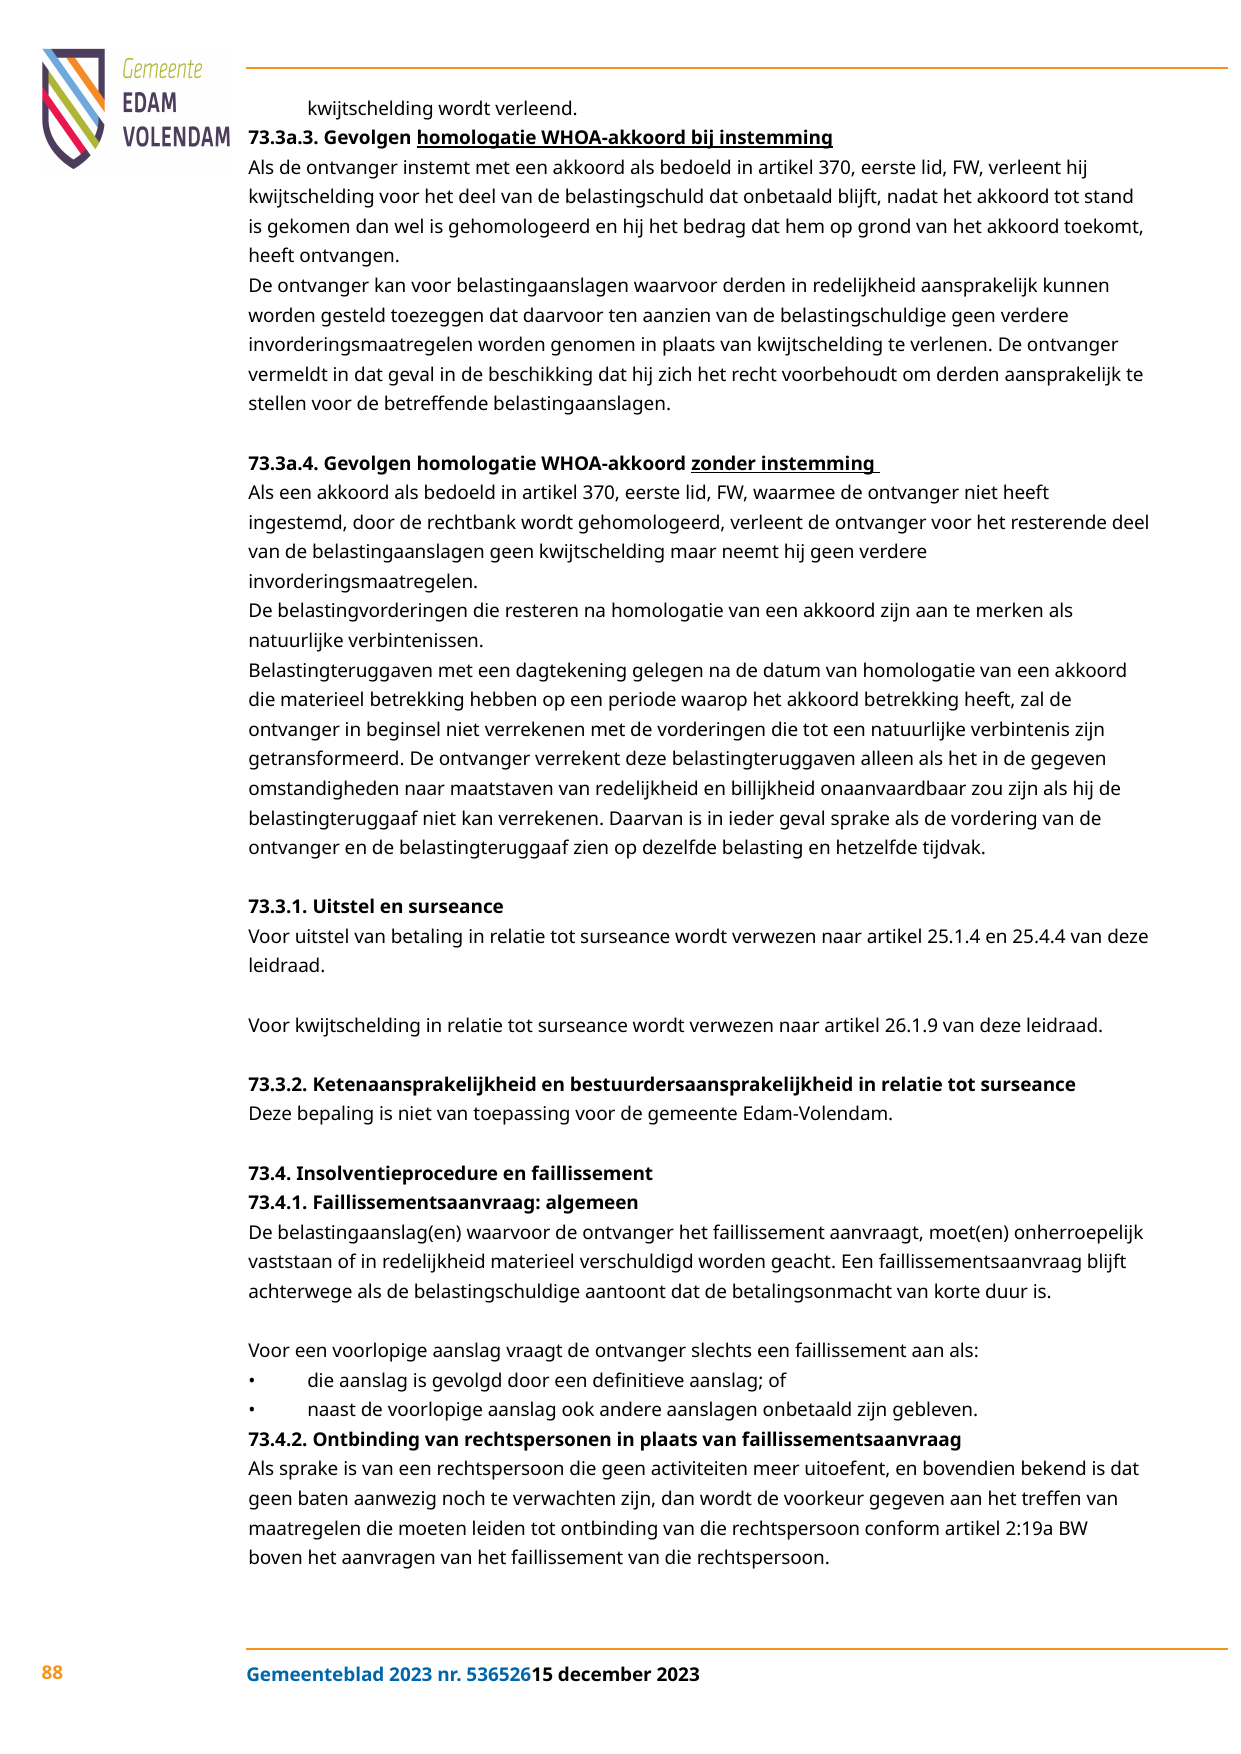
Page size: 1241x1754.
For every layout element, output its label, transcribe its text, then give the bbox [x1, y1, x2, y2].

text Voor uitstel van betaling in relatie tot surseance wordt verwezen naar artikel 25.1.4 en 25.4.4 van deze leidraad. [248, 923, 1152, 978]
text Als de ontvanger instemt met een akkoord als bedoeld in artikel 370, eerste lid, FW, verleent hij kwijtschelding voor het deel van de belastingschuld dat onbetaald blijft, nadat het akkoord tot stand is gekomen dan wel is gehomologeerd en hij het bedrag dat hem op grond van het akkoord toekomt, heeft ontvangen. [248, 154, 1152, 268]
text 73.4.2. Ontbinding van rechtspersonen in plaats van faillissementsaanvraag [248, 1426, 1152, 1452]
list kwijtschelding wordt verleend. [248, 95, 1152, 121]
text boven het aanvragen van het faillissement van die rechtspersoon. [248, 1544, 1152, 1570]
list die aanslag is gevolgd door een definitieve aanslag; of [248, 1367, 1152, 1393]
text Deze bepaling is niet van toepassing voor de gemeente Edam-Volendam. [248, 1101, 1152, 1126]
text 73.3a.3. Gevolgen homologatie WHOA-akkoord bij instemming [248, 124, 1152, 150]
text 73.3.1. Uitstel en surseance [248, 893, 1152, 919]
text 73.3a.4. Gevolgen homologatie WHOA-akkoord zonder instemming [248, 450, 1152, 476]
text 73.4.1. Faillissementsaanvraag: algemeen [248, 1189, 1152, 1215]
text worden gesteld toezeggen dat daarvoor ten aanzien van de belastingschuldige geen verdere invorderingsmaatregelen worden genomen in plaats van kwijtschelding te verlenen. De ontvanger vermeldt in dat geval in de beschikking dat hij zich het recht voorbehoudt om derden aansprakelijk te stellen voor de betreffende belastingaanslagen. [248, 302, 1152, 416]
picture [41, 47, 231, 172]
list naast de voorlopige aanslag ook andere aanslagen onbetaald zijn gebleven. [248, 1396, 1152, 1422]
text Als een akkoord als bedoeld in artikel 370, eerste lid, FW, waarmee de ontvanger niet heeft ingestemd, door de rechtbank wordt gehomologeerd, verleent de ontvanger voor het resterende deel van de belastingaanslagen geen kwijtschelding maar neemt hij geen verdere invorderingsmaatregelen. [248, 479, 1152, 594]
text Belastingteruggaven met een dagtekening gelegen na de datum van homologatie van een akkoord die materieel betrekking hebben op een periode waarop het akkoord betrekking heeft, zal de ontvanger in beginsel niet verrekenen met de vorderingen die tot een natuurlijke verbintenis zijn getransformeerd. De ontvanger verrekent deze belastingteruggaven alleen als het in de gegeven omstandigheden naar maatstaven van redelijkheid en billijkheid onaanvaardbaar zou zijn als hij de belastingteruggaaf niet kan verrekenen. Daarvan is in ieder geval sprake als de vordering van de ontvanger en de belastingteruggaaf zien op dezelfde belasting en hetzelfde tijdvak. [248, 657, 1152, 860]
text De ontvanger kan voor belastingaanslagen waarvoor derden in redelijkheid aansprakelijk kunnen [248, 272, 1152, 298]
text Als sprake is van een rechtspersoon die geen activiteiten meer uitoefent, en bovendien bekend is dat geen baten aanwezig noch te verwachten zijn, dan wordt de voorkeur gegeven aan het treffen van maatregelen die moeten leiden tot ontbinding van die rechtspersoon conform artikel 2:19a BW [248, 1456, 1152, 1541]
text 73.3.2. Ketenaansprakelijkheid en bestuurdersaansprakelijkheid in relatie tot surseance [248, 1071, 1152, 1097]
text Voor kwijtschelding in relatie tot surseance wordt verwezen naar artikel 26.1.9 van deze leidraad. [248, 1012, 1152, 1038]
text Voor een voorlopige aanslag vraagt de ontvanger slechts een faillissement aan als: [248, 1337, 1152, 1363]
text De belastingaanslag(en) waarvoor de ontvanger het faillissement aanvraagt, moet(en) onherroepelijk vaststaan of in redelijkheid materieel verschuldigd worden geacht. Een faillissementsaanvraag blijft achterwege als de belastingschuldige aantoont dat de betalingsonmacht van korte duur is. [248, 1219, 1152, 1304]
text De belastingvorderingen die resteren na homologatie van een akkoord zijn aan te merken als natuurlijke verbintenissen. [248, 598, 1152, 653]
text 73.4. Insolventieprocedure en faillissement [248, 1160, 1152, 1186]
